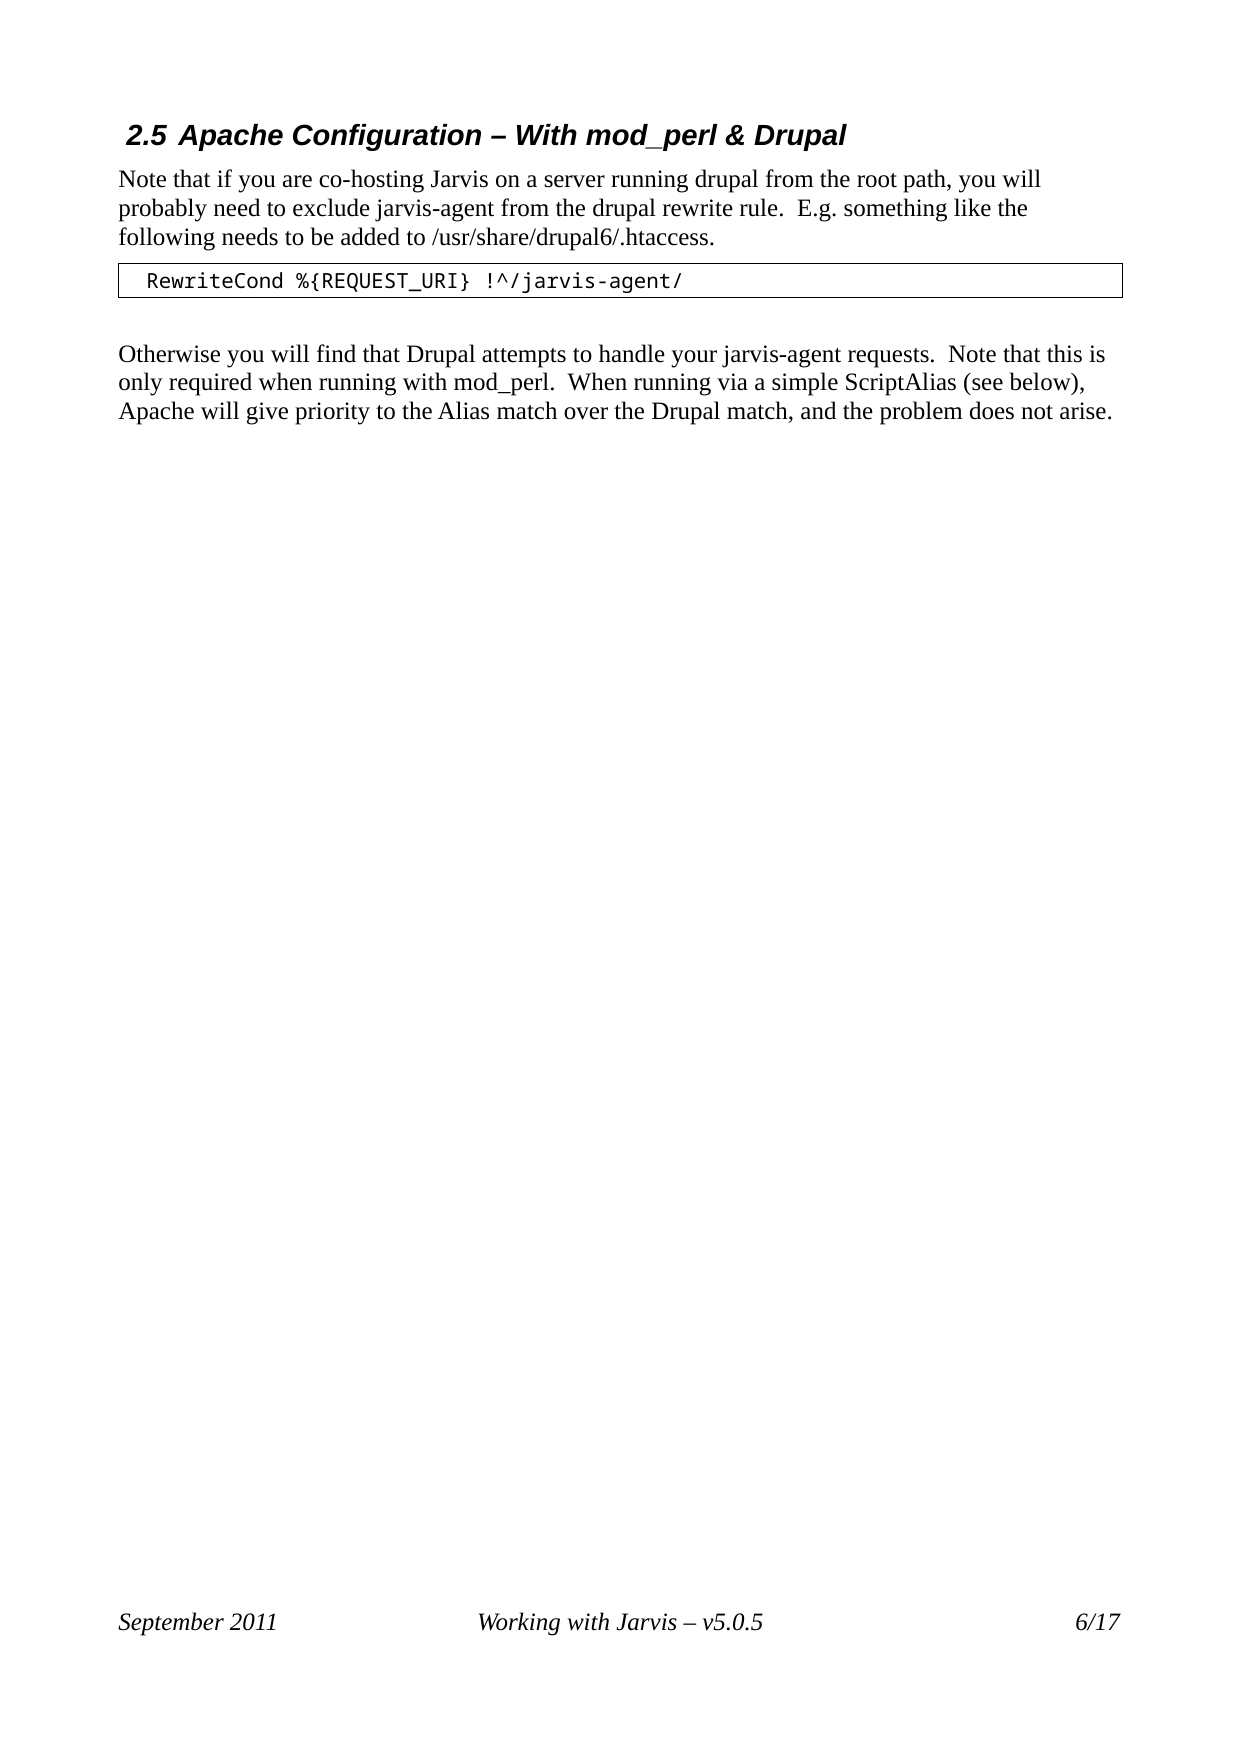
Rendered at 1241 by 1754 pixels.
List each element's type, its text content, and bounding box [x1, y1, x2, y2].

text RewriteCond %{REQUEST_URI} !^/jarvis-agent/ [119, 264, 1122, 297]
subtitle Apache Configuration – With mod_perl & Drupal [118, 118, 1122, 152]
text Otherwise you will find that Drupal attempts to handle your jarvis-agent requests. Note that this is only required when running with mod_perl. When running via a simple ScriptAlias (see below), Apache will give priority to the Alias match over the Drupal match, and the problem does not arise. [118, 339, 1122, 425]
text Note that if you are co-hosting Jarvis on a server running drupal from the root path, you will probably need to exclude jarvis-agent from the drupal rewrite rule. E.g. something like the following needs to be added to /usr/share/drupal6/.htaccess. [118, 164, 1122, 250]
